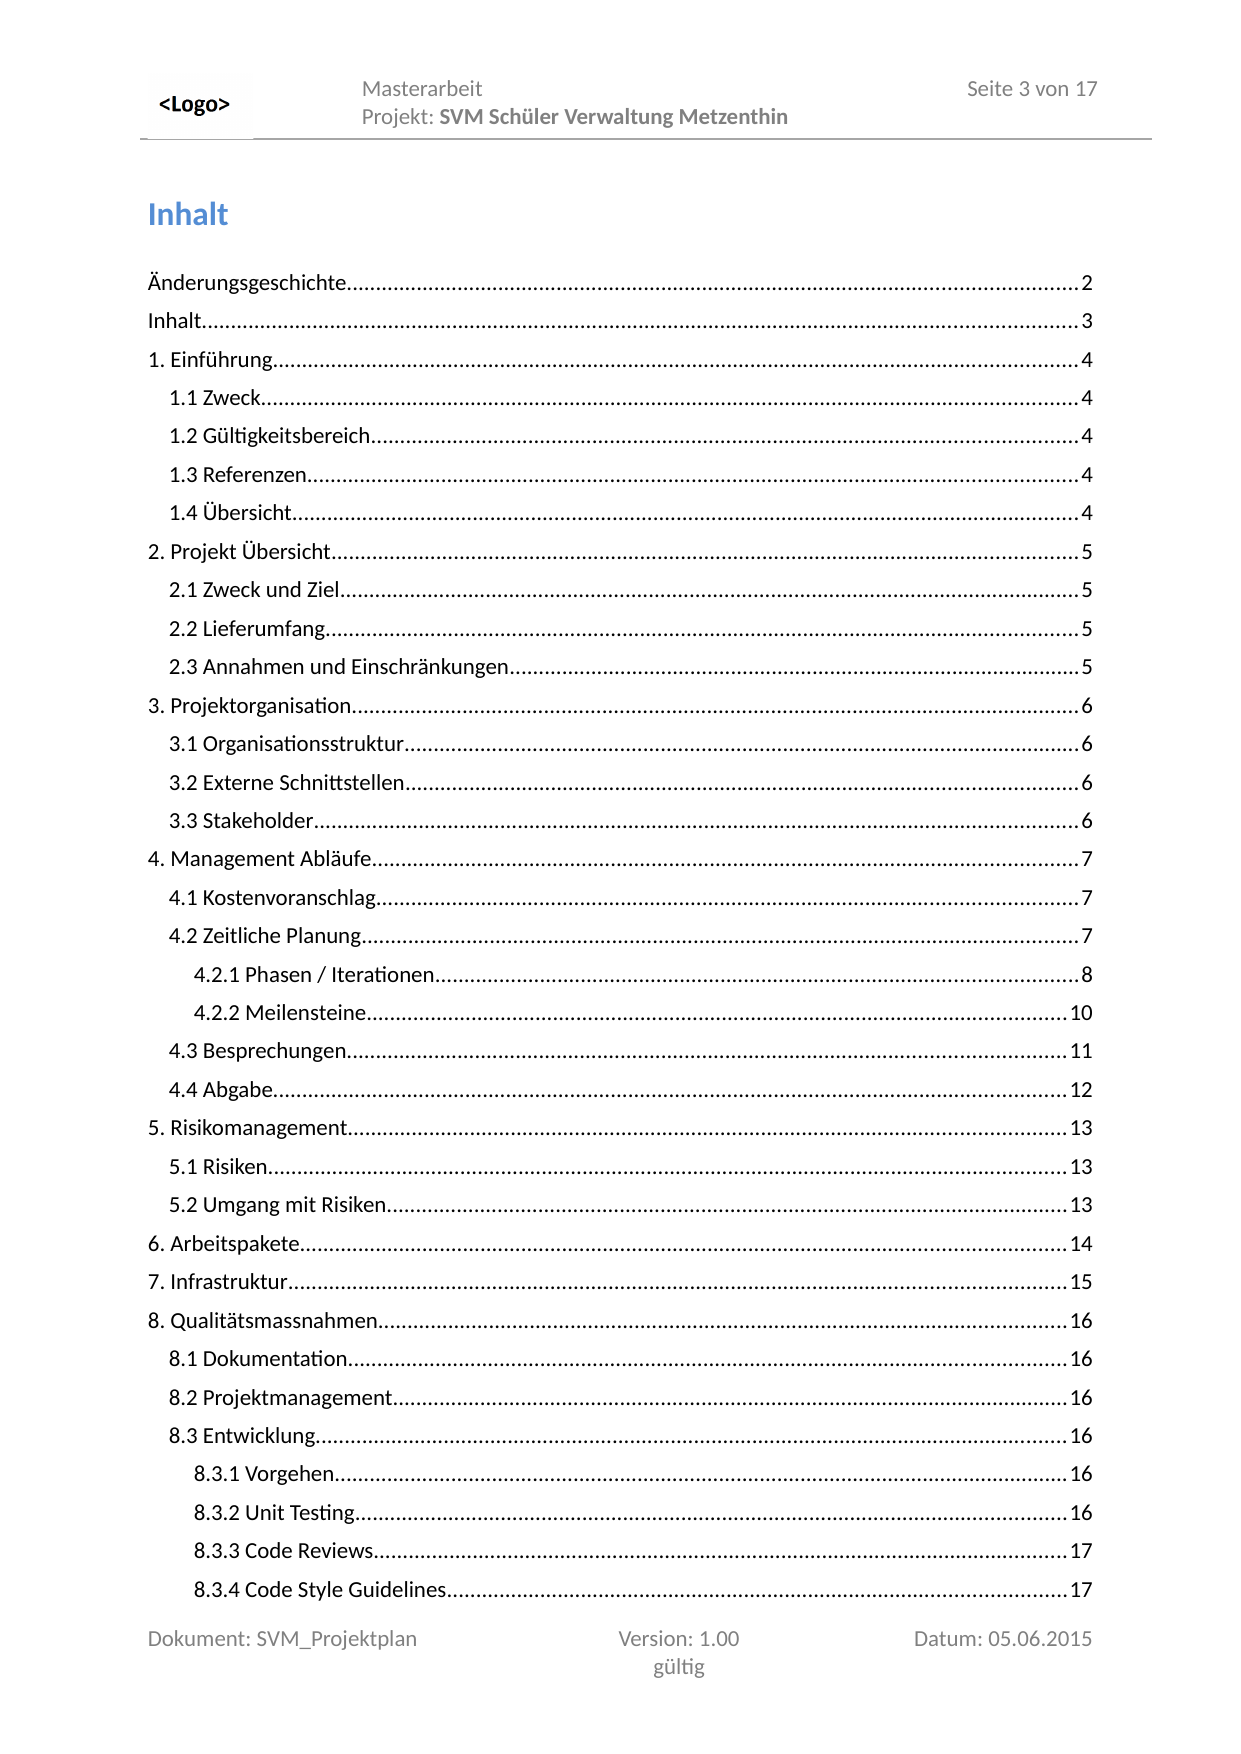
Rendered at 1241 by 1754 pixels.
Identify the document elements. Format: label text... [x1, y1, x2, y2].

text 2.2 Lieferumfang 5 [168, 614, 1093, 642]
text 4.2 Zeitliche Planung 7 [168, 921, 1093, 949]
text 1. Einführung 4 [148, 345, 1093, 373]
text 1.1 Zweck 4 [168, 383, 1093, 411]
text 5. Risikomanagement 13 [148, 1113, 1093, 1142]
text 2. Projekt Übersicht 5 [148, 537, 1093, 565]
text 3.2 Externe Schnittstellen 6 [168, 768, 1093, 796]
text 8.3.4 Code Style Guidelines 17 [193, 1575, 1093, 1603]
text 4.1 Kostenvoranschlag 7 [168, 883, 1093, 911]
text 7. Infrastruktur 15 [148, 1267, 1093, 1295]
text Änderungsgeschichte 2 [148, 268, 1093, 296]
text 4. Management Abläufe 7 [148, 844, 1093, 872]
text 2.3 Annahmen und Einschränkungen 5 [168, 652, 1093, 680]
text Inhalt 3 [148, 306, 1093, 334]
text 4.3 Besprechungen 11 [168, 1037, 1093, 1065]
text 8.3 Entwicklung 16 [168, 1421, 1093, 1449]
text 8.1 Dokumentation 16 [168, 1344, 1093, 1372]
text 3.3 Stakeholder 6 [168, 806, 1093, 834]
text 1.4 Übersicht 4 [168, 498, 1093, 527]
text 5.1 Risiken 13 [168, 1152, 1093, 1180]
text 4.2.1 Phasen / Iterationen 8 [193, 960, 1093, 988]
text 8.2 Projektmanagement 16 [168, 1383, 1093, 1411]
text 3. Projektorganisation 6 [148, 691, 1093, 719]
text 6. Arbeitspakete 14 [148, 1229, 1093, 1257]
text 2.1 Zweck und Ziel 5 [168, 575, 1093, 603]
text 8.3.3 Code Reviews 17 [193, 1536, 1093, 1564]
text 8.3.2 Unit Testing 16 [193, 1498, 1093, 1526]
text 3.1 Organisationsstruktur 6 [168, 729, 1093, 757]
text 5.2 Umgang mit Risiken 13 [168, 1190, 1093, 1218]
text 1.2 Gültigkeitsbereich 4 [168, 422, 1093, 450]
text 8.3.1 Vorgehen 16 [193, 1459, 1093, 1487]
text 1.3 Referenzen 4 [168, 460, 1093, 488]
subtitle Inhalt [148, 193, 1093, 234]
text 8. Qualitätsmassnahmen 16 [148, 1306, 1093, 1334]
text 4.4 Abgabe 12 [168, 1075, 1093, 1103]
picture [147, 73, 254, 139]
text 4.2.2 Meilensteine 10 [193, 998, 1093, 1026]
